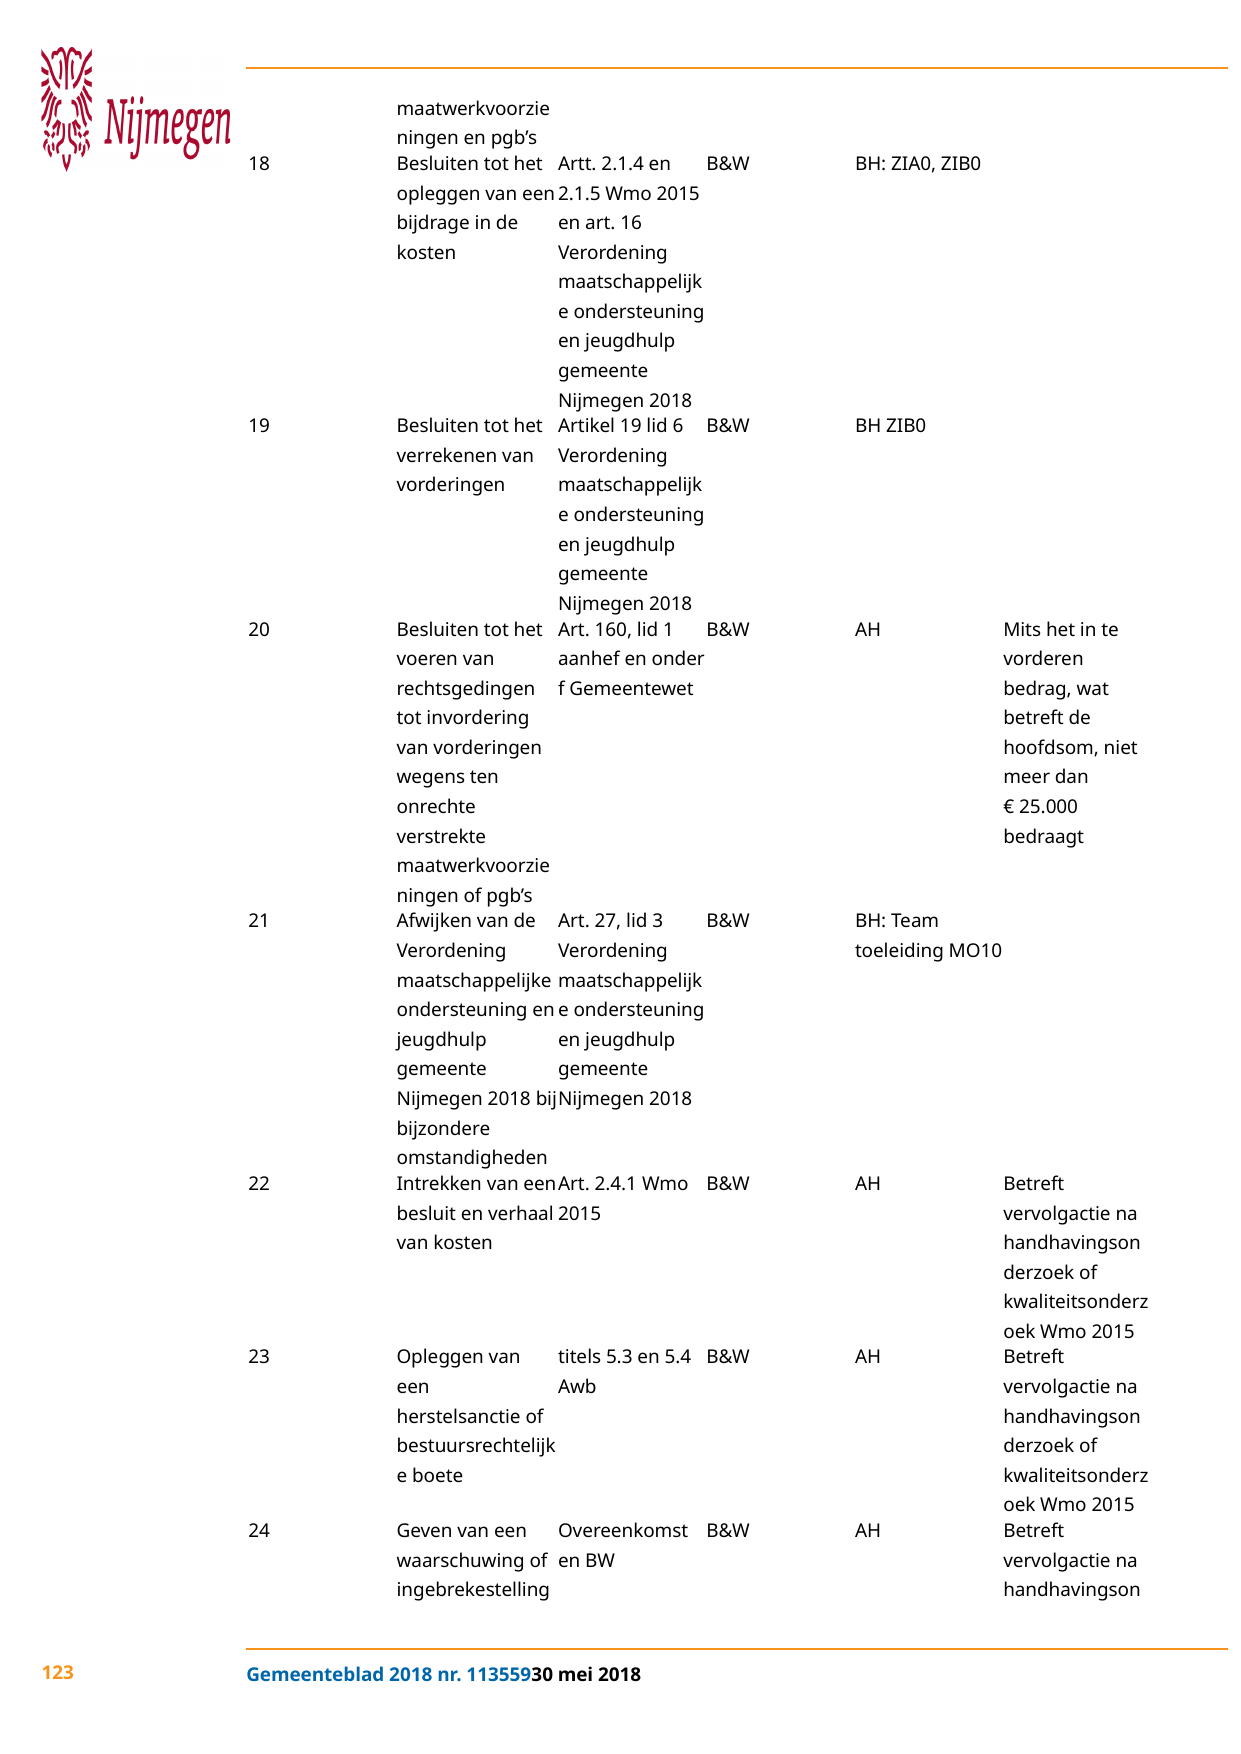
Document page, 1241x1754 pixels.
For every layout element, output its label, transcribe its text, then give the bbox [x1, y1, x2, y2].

table_cell Geven van een waarschuwing of ingebrekestelling [396, 1518, 558, 1602]
table_cell B&W [706, 616, 855, 908]
table_cell B&W [706, 150, 855, 412]
table_cell AH [855, 1170, 1003, 1344]
table_cell 18 [248, 150, 396, 412]
table_cell Betreft vervolgactie na handhavingsonderzoek of kwaliteitsonderzoek Wmo 2015 [1003, 1344, 1152, 1517]
table_cell [855, 95, 1003, 150]
table_cell B&W [706, 1170, 855, 1344]
table_cell 19 [248, 413, 396, 616]
table_cell titels 5.3 en 5.4 Awb [558, 1344, 706, 1517]
table_cell AH [855, 1344, 1003, 1517]
table_cell B&W [706, 1344, 855, 1517]
table_cell Overeenkomst en BW [558, 1518, 706, 1602]
table_cell B&W [706, 1518, 855, 1602]
table_cell 24 [248, 1518, 396, 1602]
table_cell Art. 2.4.1 Wmo 2015 [558, 1170, 706, 1344]
table_cell 21 [248, 908, 396, 1170]
table_cell Opleggen van een herstelsanctie of bestuursrechtelijke boete [396, 1344, 558, 1517]
table_cell [248, 95, 396, 150]
table_cell Besluiten tot het opleggen van een bijdrage in de kosten [396, 150, 558, 412]
table_cell Betreft vervolgactie na handhavingson [1003, 1518, 1152, 1602]
table_cell B&W [706, 413, 855, 616]
table_cell Artt. 2.1.4 en 2.1.5 Wmo 2015 en art. 16 Verordening maatschappelijke ondersteuning en jeugdhulp gemeente Nijmegen 2018 [558, 150, 706, 412]
table_cell [1003, 413, 1152, 616]
table_cell 22 [248, 1170, 396, 1344]
table_cell [1003, 908, 1152, 1170]
table_cell [1003, 95, 1152, 150]
table_cell BH ZIB0 [855, 413, 1003, 616]
table_cell Mits het in te vorderen bedrag, wat betreft de hoofdsom, niet meer dan € 25.000 bedraagt [1003, 616, 1152, 908]
table_cell Art. 27, lid 3 Verordening maatschappelijke ondersteuning en jeugdhulp gemeente Nijmegen 2018 [558, 908, 706, 1170]
table_cell BH: ZIA0, ZIB0 [855, 150, 1003, 412]
table_cell [558, 95, 706, 150]
table_cell Besluiten tot het verrekenen van vorderingen [396, 413, 558, 616]
table_cell B&W [706, 908, 855, 1170]
table_cell Afwijken van de Verordening maatschappelijke ondersteuning en jeugdhulp gemeente Nijmegen 2018 bij bijzondere omstandigheden [396, 908, 558, 1170]
table_cell Betreft vervolgactie na handhavingsonderzoek of kwaliteitsonderzoek Wmo 2015 [1003, 1170, 1152, 1344]
table_cell Intrekken van een besluit en verhaal van kosten [396, 1170, 558, 1344]
table_cell BH: Team toeleiding MO10 [855, 908, 1003, 1170]
table_cell AH [855, 1518, 1003, 1602]
table_cell [706, 95, 855, 150]
table_cell 23 [248, 1344, 396, 1517]
table_cell Art. 160, lid 1 aanhef en onder f Gemeentewet [558, 616, 706, 908]
table_cell AH [855, 616, 1003, 908]
table_cell Besluiten tot het voeren van rechtsgedingen tot invordering van vorderingen wegens ten onrechte verstrekte maatwerkvoorzieningen of pgb’s [396, 616, 558, 908]
picture [41, 47, 231, 172]
table_cell maatwerkvoorzieningen en pgb’s [396, 95, 558, 150]
table_cell 20 [248, 616, 396, 908]
table_cell [1003, 150, 1152, 412]
table_cell Artikel 19 lid 6 Verordening maatschappelijke ondersteuning en jeugdhulp gemeente Nijmegen 2018 [558, 413, 706, 616]
